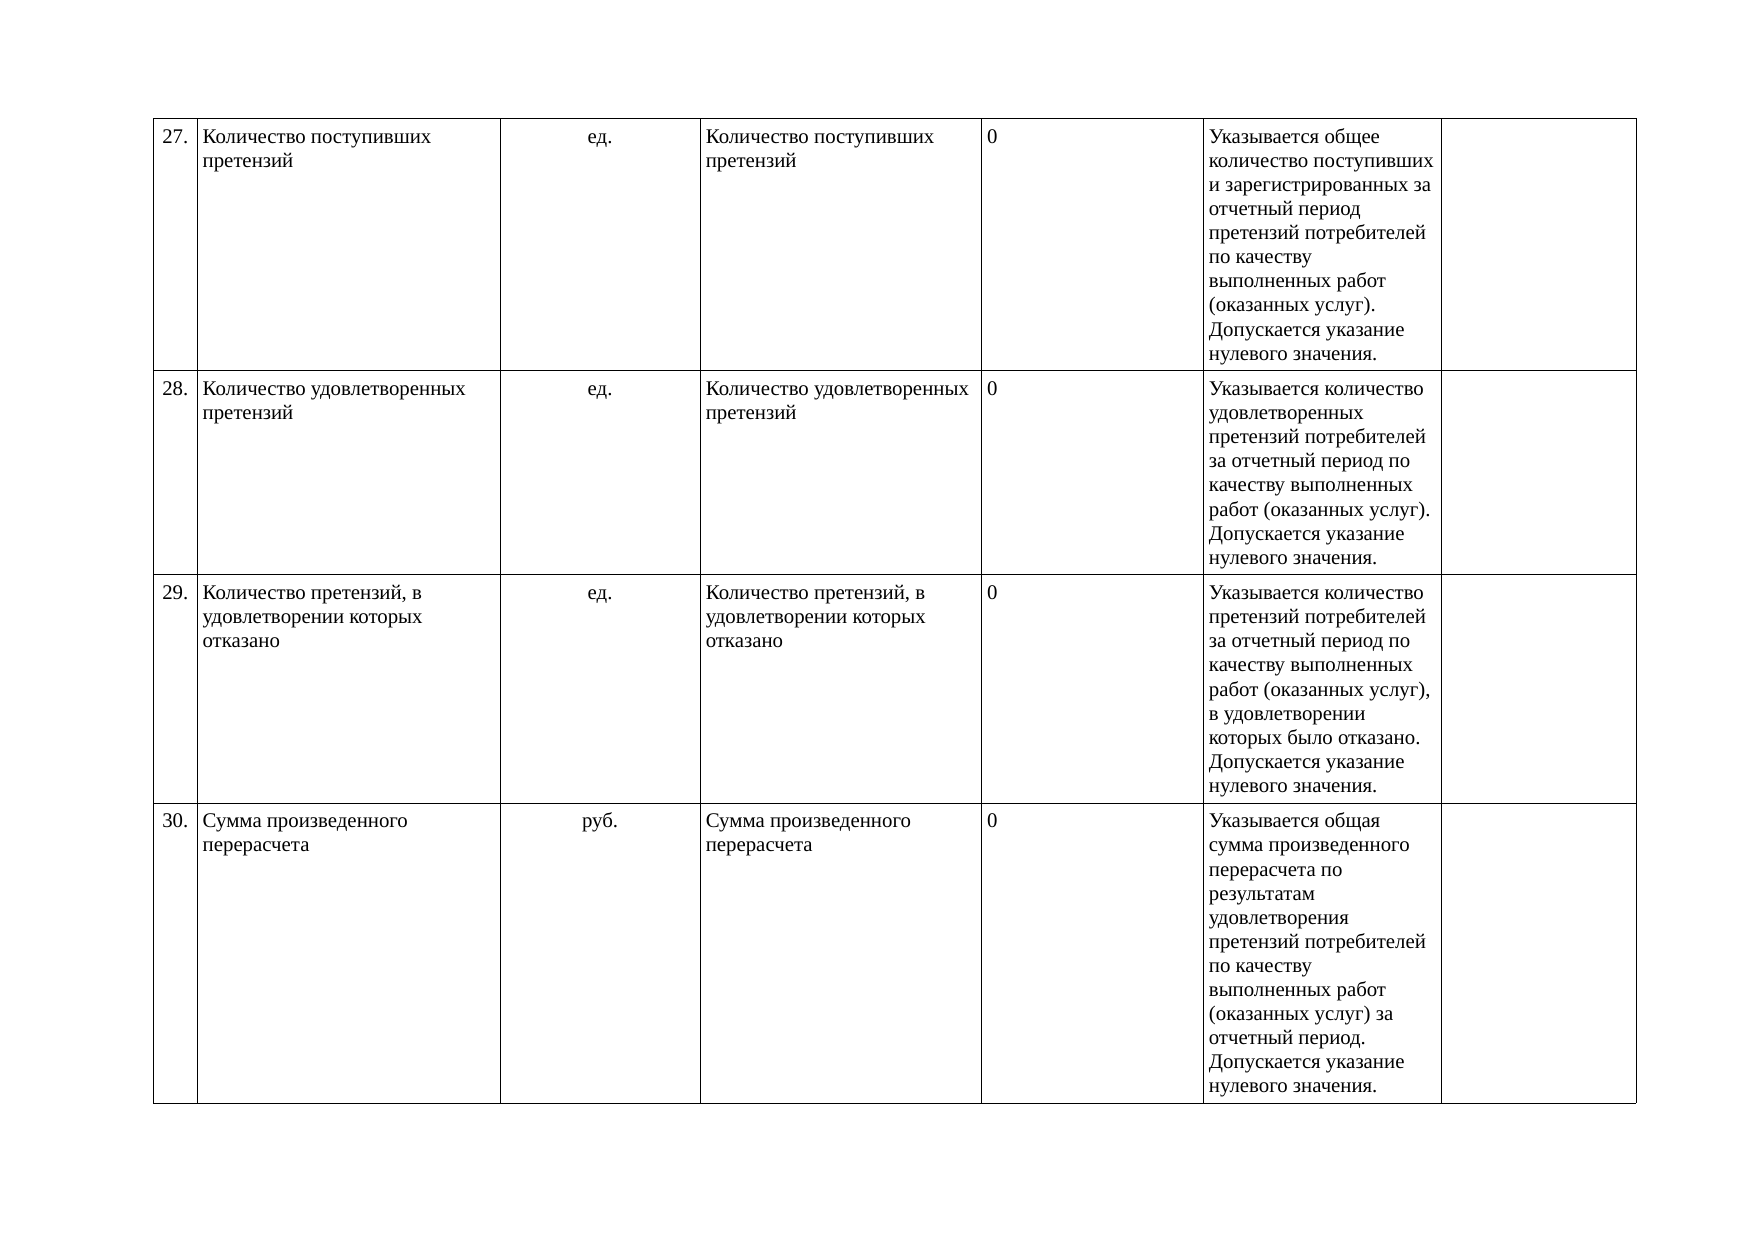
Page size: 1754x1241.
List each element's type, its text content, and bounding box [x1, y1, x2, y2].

table_cell ед. [501, 575, 700, 802]
table_cell Указывается общая сумма произведенного перерасчета по результатам удовлетворения претензий потребителей по качеству выполненных работ (оказанных услуг) за отчетный период. Допускается указание нулевого значения. [1204, 804, 1441, 1103]
table_cell Указывается количество удовлетворенных претензий потребителей за отчетный период по качеству выполненных работ (оказанных услуг). Допускается указание нулевого значения. [1204, 371, 1441, 574]
table_cell 0 [982, 575, 1203, 802]
table_cell Количество претензий, в удовлетворении которых отказано [198, 575, 500, 802]
table_cell Указывается общее количество поступивших и зарегистрированных за отчетный период претензий потребителей по качеству выполненных работ (оказанных услуг). Допускается указание нулевого значения. [1204, 119, 1441, 370]
table_cell ед. [501, 119, 700, 370]
table_cell Количество претензий, в удовлетворении которых отказано [701, 575, 981, 802]
table_cell [1442, 804, 1636, 1103]
table_cell Количество поступивших претензий [198, 119, 500, 370]
table_cell 30. [154, 804, 197, 1103]
table_cell Сумма произведенного перерасчета [198, 804, 500, 1103]
table_cell [1442, 575, 1636, 802]
table_cell [1442, 371, 1636, 574]
table_cell 29. [154, 575, 197, 802]
table_cell ед. [501, 371, 700, 574]
table_cell 0 [982, 804, 1203, 1103]
table_cell 27. [154, 119, 197, 370]
table_cell Количество поступивших претензий [701, 119, 981, 370]
table_cell Сумма произведенного перерасчета [701, 804, 981, 1103]
table_cell 0 [982, 371, 1203, 574]
table_cell 0 [982, 119, 1203, 370]
table_cell Количество удовлетворенных претензий [701, 371, 981, 574]
table_cell Количество удовлетворенных претензий [198, 371, 500, 574]
table_cell 28. [154, 371, 197, 574]
table_cell [1442, 119, 1636, 370]
table_cell руб. [501, 804, 700, 1103]
table_cell Указывается количество претензий потребителей за отчетный период по качеству выполненных работ (оказанных услуг), в удовлетворении которых было отказано. Допускается указание нулевого значения. [1204, 575, 1441, 802]
